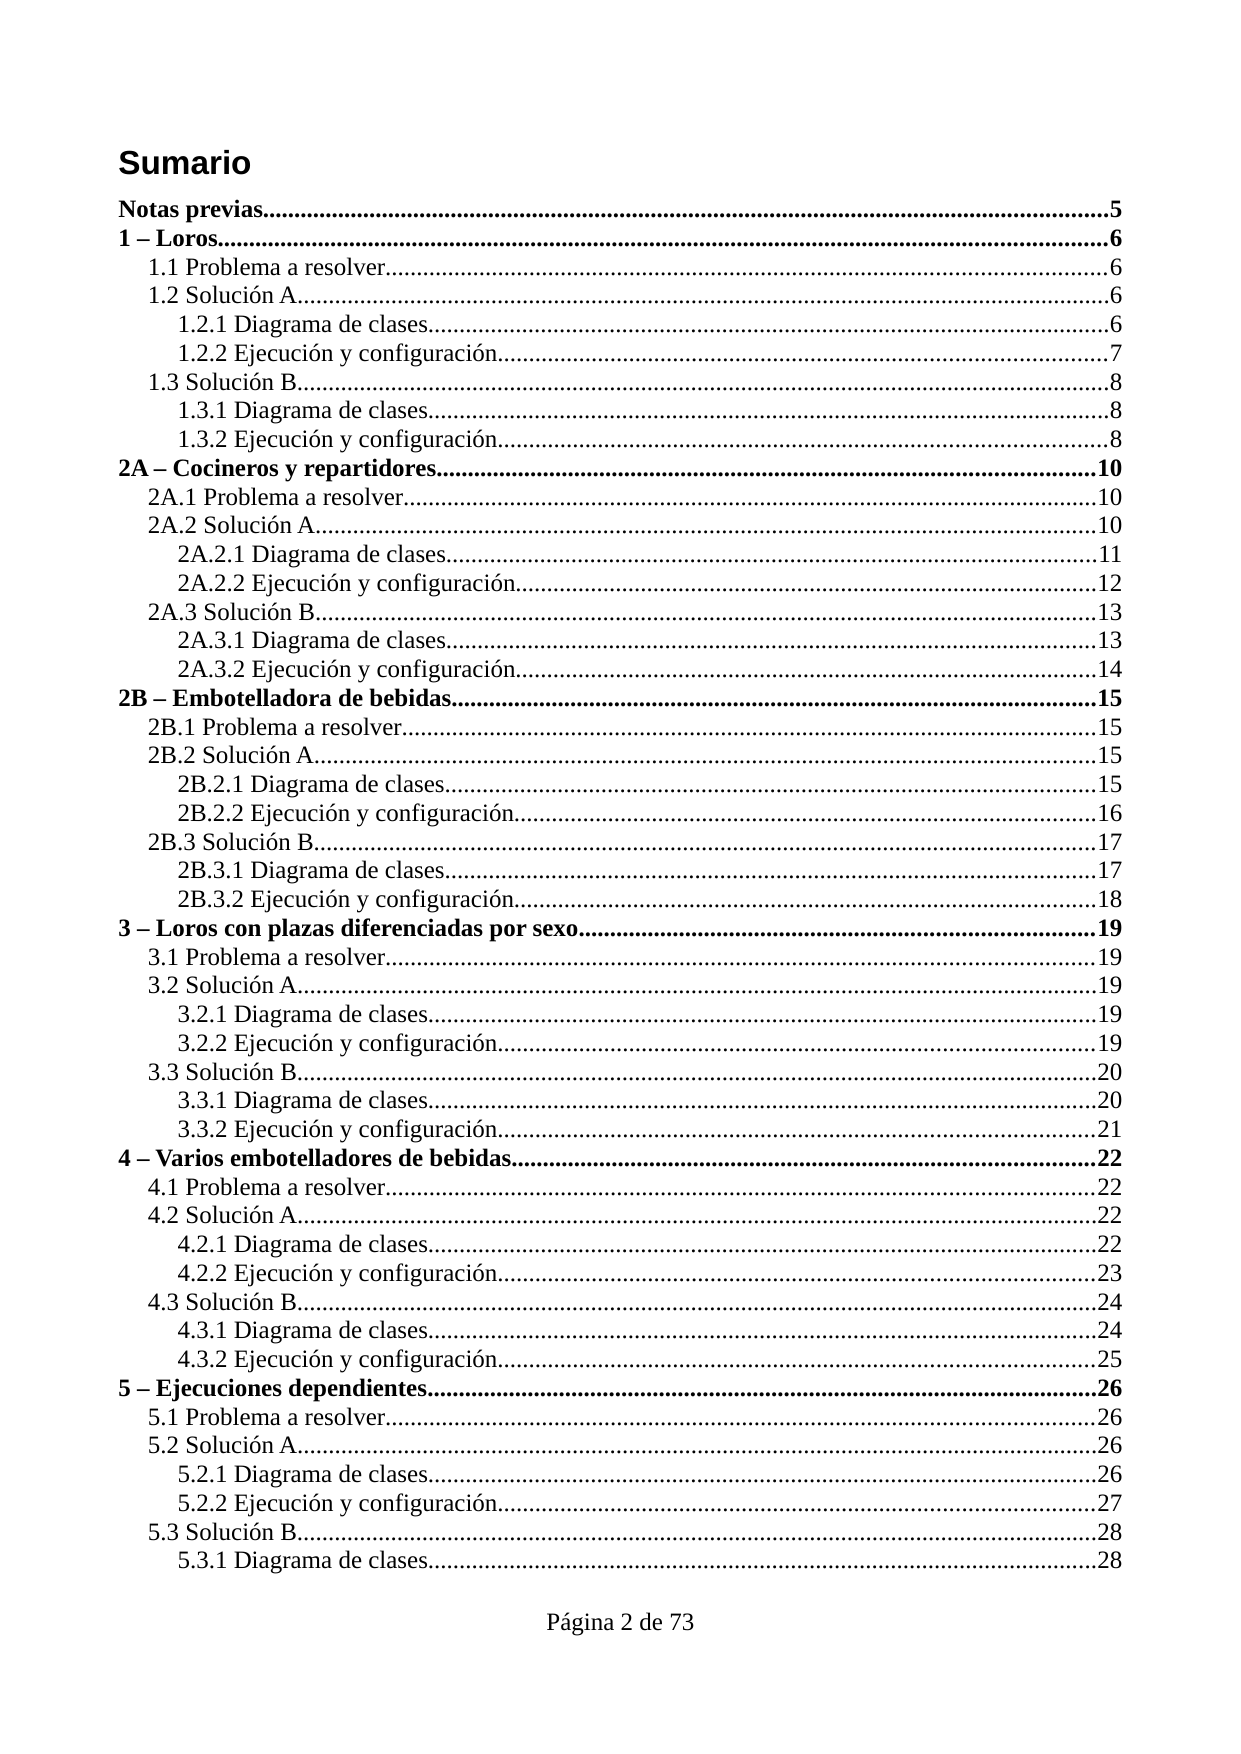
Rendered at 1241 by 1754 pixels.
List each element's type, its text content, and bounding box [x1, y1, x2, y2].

text 2B.3.2 Ejecución y configuración 18 [177, 884, 1122, 913]
text 2B.3.1 Diagrama de clases 17 [177, 855, 1122, 884]
text 3 – Loros con plazas diferenciadas por sexo 19 [118, 913, 1122, 942]
text 2A.1 Problema a resolver 10 [148, 482, 1122, 510]
text 1.2.1 Diagrama de clases 6 [177, 309, 1122, 338]
text 5.2.1 Diagrama de clases 26 [177, 1459, 1122, 1488]
text 2B.3 Solución B 17 [148, 827, 1122, 855]
text 2A.2.1 Diagrama de clases 11 [177, 539, 1122, 568]
text 3.2 Solución A 19 [148, 970, 1122, 999]
text 4.3.2 Ejecución y configuración 25 [177, 1344, 1122, 1373]
text 3.3.1 Diagrama de clases 20 [177, 1085, 1122, 1114]
text 3.3 Solución B 20 [148, 1057, 1122, 1085]
text 2B.2.2 Ejecución y configuración 16 [177, 798, 1122, 827]
text 1.3.2 Ejecución y configuración 8 [177, 424, 1122, 453]
text 2A.2.2 Ejecución y configuración 12 [177, 568, 1122, 597]
text 4.2.1 Diagrama de clases 22 [177, 1229, 1122, 1258]
text 2A – Cocineros y repartidores 10 [118, 453, 1122, 482]
text 2B.1 Problema a resolver 15 [148, 712, 1122, 740]
subtitle Sumario [118, 143, 1122, 182]
text 5 – Ejecuciones dependientes 26 [118, 1373, 1122, 1402]
text 1.1 Problema a resolver 6 [148, 252, 1122, 280]
text 5.3.1 Diagrama de clases 28 [177, 1545, 1122, 1574]
text 5.2.2 Ejecución y configuración 27 [177, 1488, 1122, 1517]
text 4.3 Solución B 24 [148, 1287, 1122, 1315]
text 2B.2.1 Diagrama de clases 15 [177, 769, 1122, 798]
text 4.2 Solución A 22 [148, 1200, 1122, 1229]
text 4 – Varios embotelladores de bebidas 22 [118, 1143, 1122, 1172]
text 2A.3 Solución B 13 [148, 597, 1122, 625]
text 2B.2 Solución A 15 [148, 740, 1122, 769]
text 5.2 Solución A 26 [148, 1430, 1122, 1459]
text 4.1 Problema a resolver 22 [148, 1172, 1122, 1200]
text 1 – Loros 6 [118, 223, 1122, 252]
text 5.1 Problema a resolver 26 [148, 1402, 1122, 1430]
text 3.2.1 Diagrama de clases 19 [177, 999, 1122, 1028]
text 1.3.1 Diagrama de clases 8 [177, 395, 1122, 424]
text 2A.3.2 Ejecución y configuración 14 [177, 654, 1122, 683]
text 5.3 Solución B 28 [148, 1517, 1122, 1545]
text 4.3.1 Diagrama de clases 24 [177, 1315, 1122, 1344]
text 1.2.2 Ejecución y configuración 7 [177, 338, 1122, 367]
text 3.3.2 Ejecución y configuración 21 [177, 1114, 1122, 1143]
text 2A.2 Solución A 10 [148, 510, 1122, 539]
text 1.2 Solución A 6 [148, 280, 1122, 309]
text 2B – Embotelladora de bebidas 15 [118, 683, 1122, 712]
text 3.1 Problema a resolver 19 [148, 942, 1122, 970]
text 4.2.2 Ejecución y configuración 23 [177, 1258, 1122, 1287]
text 3.2.2 Ejecución y configuración 19 [177, 1028, 1122, 1057]
text Notas previas 5 [118, 194, 1122, 223]
text 1.3 Solución B 8 [148, 367, 1122, 395]
text 2A.3.1 Diagrama de clases 13 [177, 625, 1122, 654]
